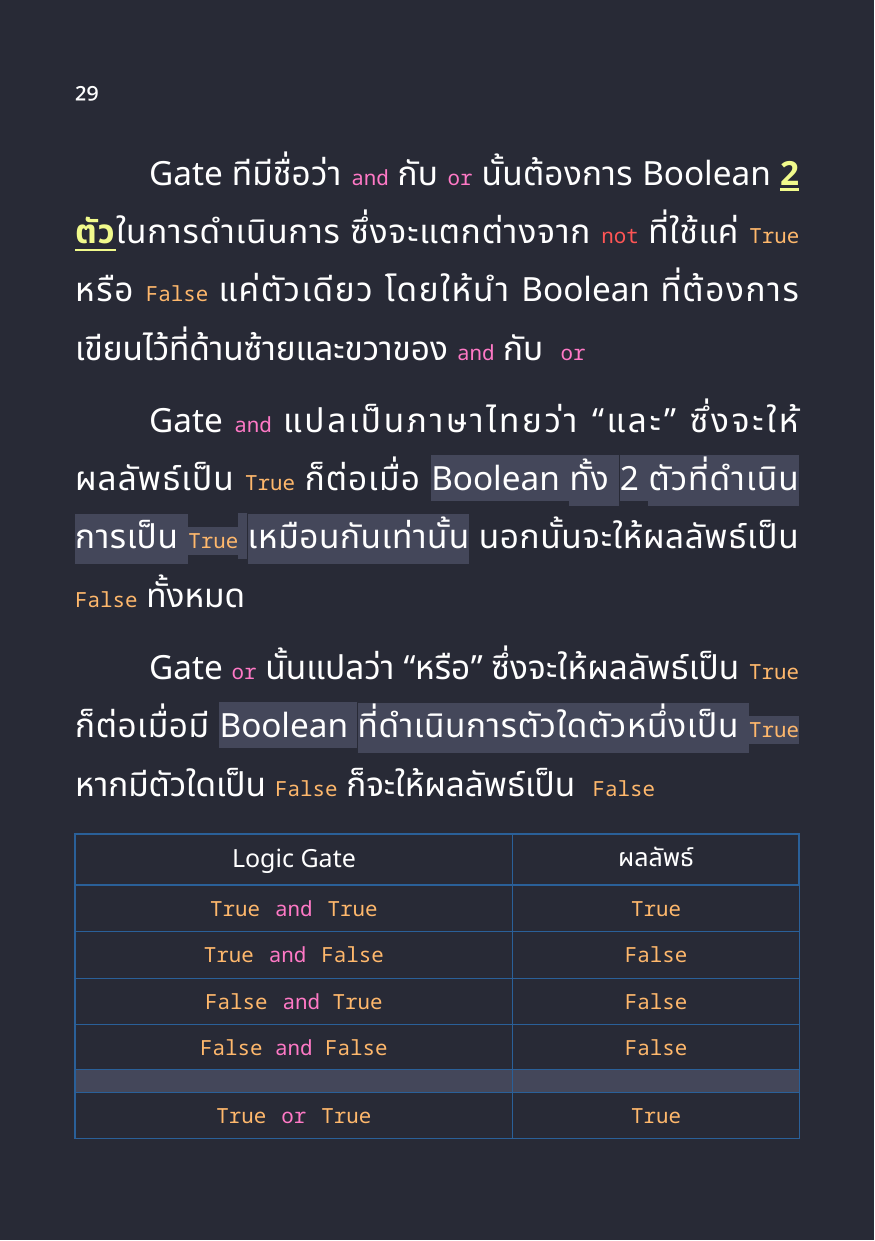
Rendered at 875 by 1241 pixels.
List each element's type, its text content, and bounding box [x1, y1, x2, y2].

table_cell False [513, 932, 799, 977]
table_cell [513, 1070, 799, 1092]
table_header Logic Gate [76, 835, 512, 884]
table_cell True [513, 886, 799, 931]
text Gate and แปลเป็นภาษาไทยว่า “และ” ซึ่งจะให้ผลลัพธ์เป็น True ก็ต่อเมื่อ Boolean ทั้ง 2 ตัวที่ดำเนินการเป็น True เหมือนกันเท่านั้น นอกนั้นจะให้ผลลัพธ์เป็น False ทั้งหมด [75, 397, 799, 622]
text Gate or นั้นแปลว่า “หรือ” ซึ่งจะให้ผลลัพธ์เป็น True ก็ต่อเมื่อมี Boolean ที่ดำเนินการตัวใดตัวหนึ่งเป็น True หากมีตัวใดเป็น False ก็จะให้ผลลัพธ์เป็น False [75, 644, 799, 811]
table_cell [76, 1070, 512, 1092]
table_cell True and False [76, 932, 512, 977]
table_cell False and True [76, 979, 512, 1024]
table_cell False and False [76, 1025, 512, 1068]
table_cell True or True [76, 1093, 512, 1138]
table_header ผลลัพธ์ [513, 835, 798, 884]
table_cell False [513, 1025, 799, 1068]
table_cell False [513, 979, 799, 1024]
table_cell True and True [76, 886, 512, 931]
text Gate ทีมีชื่อว่า and กับ or นั้นต้องการ Boolean 2 ตัวในการดำเนินการ ซึ่งจะแตกต่างจาก not ที่ใช้แค่ True หรือ False แค่ตัวเดียว โดยให้นำ Boolean ที่ต้องการ เขียนไว้ที่ด้านซ้ายและขวาของ and กับ or [75, 150, 799, 375]
table_cell True [513, 1093, 799, 1138]
